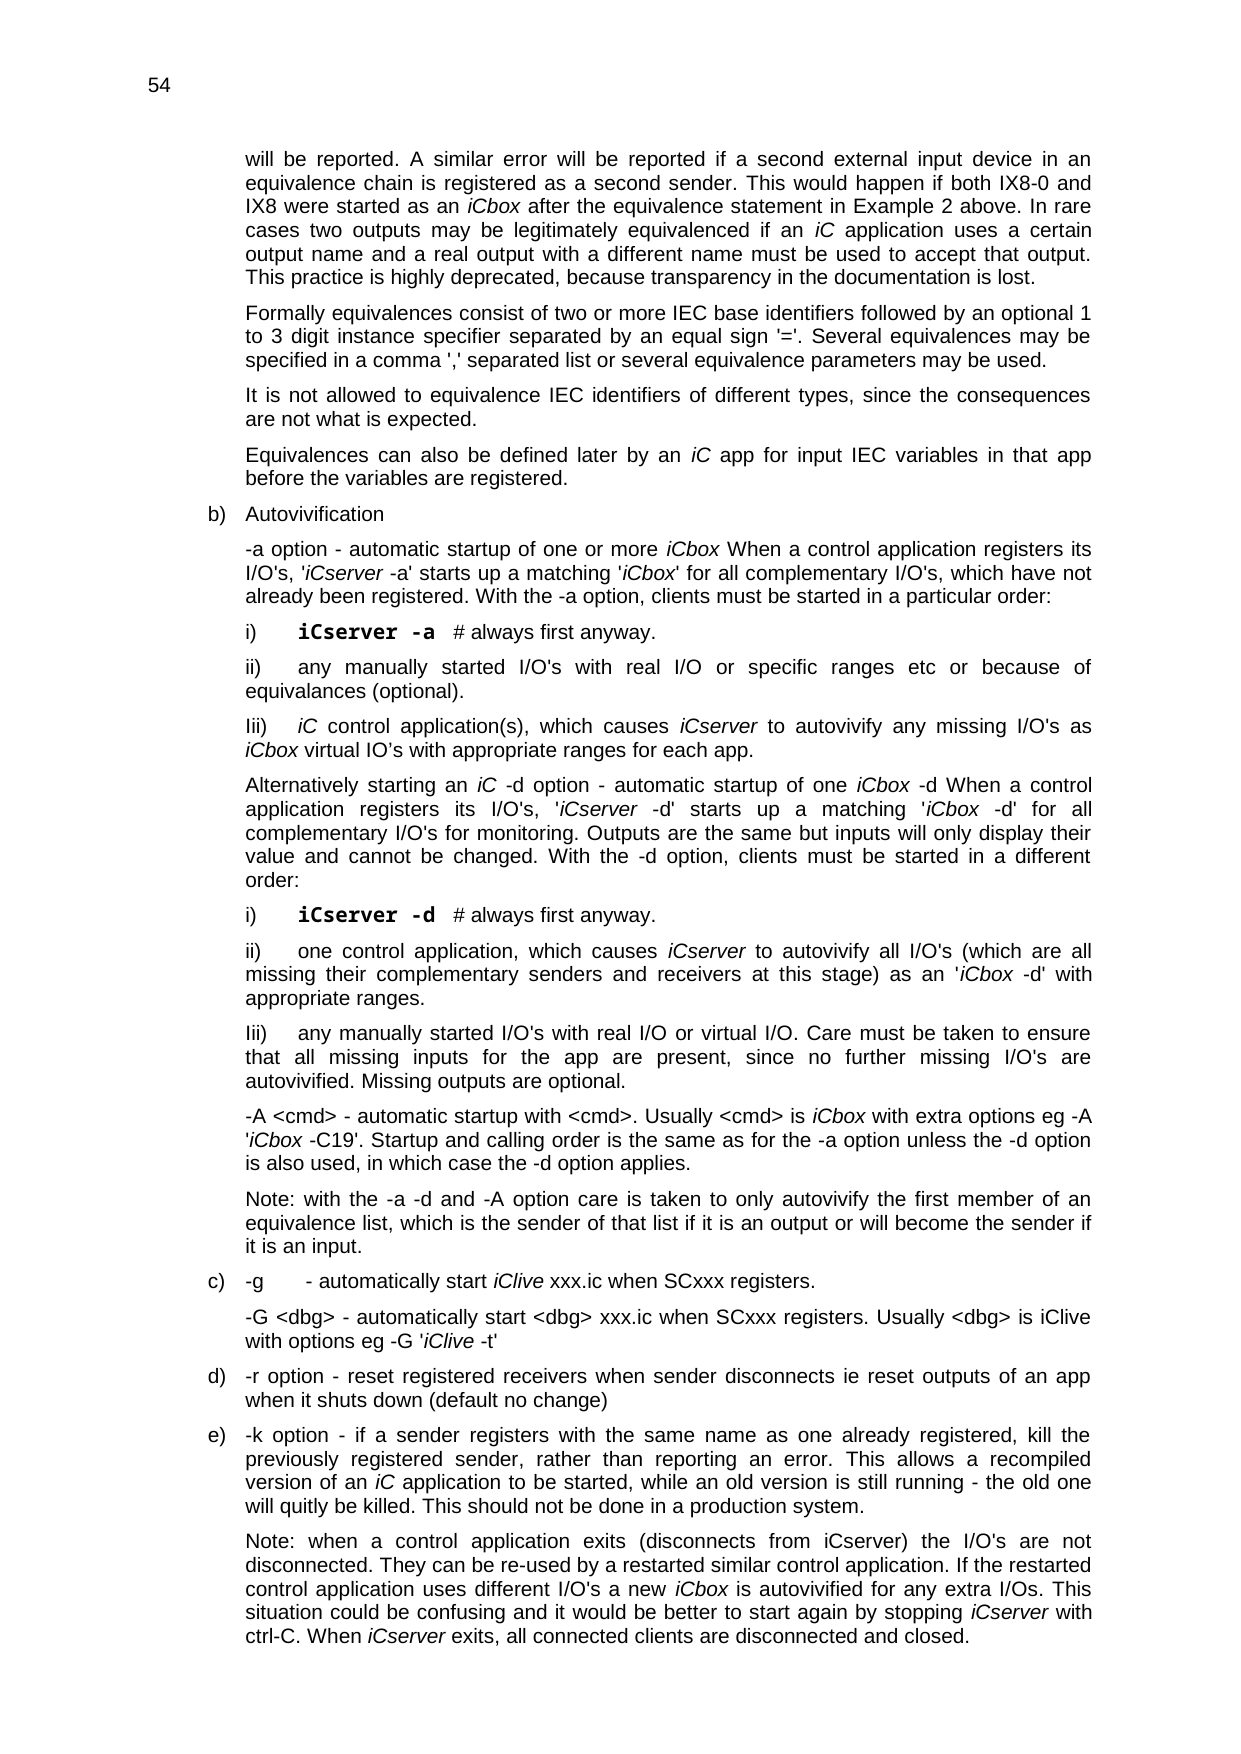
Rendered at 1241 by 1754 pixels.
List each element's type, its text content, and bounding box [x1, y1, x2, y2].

list Equivalences can also be defined later by an iC app for input IEC variables in that app before the variables are registered. [208, 443, 1092, 490]
list ii) one control application, which causes iCserver to autovivify all I/O's (which are all missing their complementary senders and receivers at this stage) as an 'iCbox -d' with appropriate ranges. [208, 939, 1092, 1010]
list It is not allowed to equivalence IEC identifiers of different types, since the consequences are not what is expected. [208, 384, 1092, 431]
list Iii) iC control application(s), which causes iCserver to autovivify any missing I/O's as iCbox virtual IO’s with appropriate ranges for each app. [208, 715, 1092, 762]
list -a option - automatic startup of one or more iCbox When a control application registers its I/O's, 'iCserver -a' starts up a matching 'iCbox' for all complementary I/O's, which have not already been registered. With the -a option, clients must be started in a particular order: [208, 538, 1092, 608]
list Autovivification [208, 502, 1092, 526]
list Note: when a control application exits (disconnects from iCserver) the I/O's are not disconnected. They can be re-used by a restarted similar control application. If the restarted control application uses different I/O's a new iCbox is autovivified for any extra I/Os. This situation could be confusing and it would be better to start again by stopping iCserver with ctrl-C. When iCserver exits, all connected clients are disconnected and closed. [208, 1530, 1092, 1648]
list -r option - reset registered receivers when sender disconnects ie reset outputs of an app when it shuts down (default no change) [208, 1364, 1092, 1412]
list -g - automatically start iClive xxx.ic when SCxxx registers. [208, 1270, 1092, 1294]
list ii) any manually started I/O's with real I/O or specific ranges etc or because of equivalances (optional). [208, 656, 1092, 703]
list -k option - if a sender registers with the same name as one already registered, kill the previously registered sender, rather than reporting an error. This allows a recompiled version of an iC application to be started, while an old version is still running - the old one will quitly be killed. This should not be done in a production system. [208, 1424, 1092, 1518]
list will be reported. A similar error will be reported if a second external input device in an equivalence chain is registered as a second sender. This would happen if both IX8-0 and IX8 were started as an iCbox after the equivalence statement in Example 2 above. In rare cases two outputs may be legitimately equivalenced if an iC application uses a certain output name and a real output with a different name must be used to accept that output. This practice is highly deprecated, because transparency in the documentation is lost. [208, 148, 1092, 289]
list -G <dbg> - automatically start <dbg> xxx.ic when SCxxx registers. Usually <dbg> is iClive with options eg -G 'iClive -t' [208, 1306, 1092, 1353]
list -A <cmd> - automatic startup with <cmd>. Usually <cmd> is iCbox with extra options eg -A 'iCbox -C19'. Startup and calling order is the same as for the -a option unless the -d option is also used, in which case the -d option applies. [208, 1105, 1092, 1176]
list Note: with the -a -d and -A option care is taken to only autovivify the first member of an equivalence list, which is the sender of that list if it is an output or will become the sender if it is an input. [208, 1187, 1092, 1258]
list Formally equivalences consist of two or more IEC base identifiers followed by an optional 1 to 3 digit instance specifier separated by an equal sign '='. Several equivalences may be specified in a comma ',' separated list or several equivalence parameters may be used. [208, 301, 1092, 372]
list Alternatively starting an iC -d option - automatic startup of one iCbox -d When a control application registers its I/O's, 'iCserver -d' starts up a matching 'iCbox -d' for all complementary I/O's for monitoring. Outputs are the same but inputs will only display their value and cannot be changed. With the -d option, clients must be started in a different order: [208, 774, 1092, 892]
list i) iCserver -d # always first anyway. [208, 904, 1092, 927]
list Iii) any manually started I/O's with real I/O or virtual I/O. Care must be taken to ensure that all missing inputs for the app are present, since no further missing I/O's are autovivified. Missing outputs are optional. [208, 1022, 1092, 1093]
list i) iCserver -a # always first anyway. [208, 620, 1092, 644]
